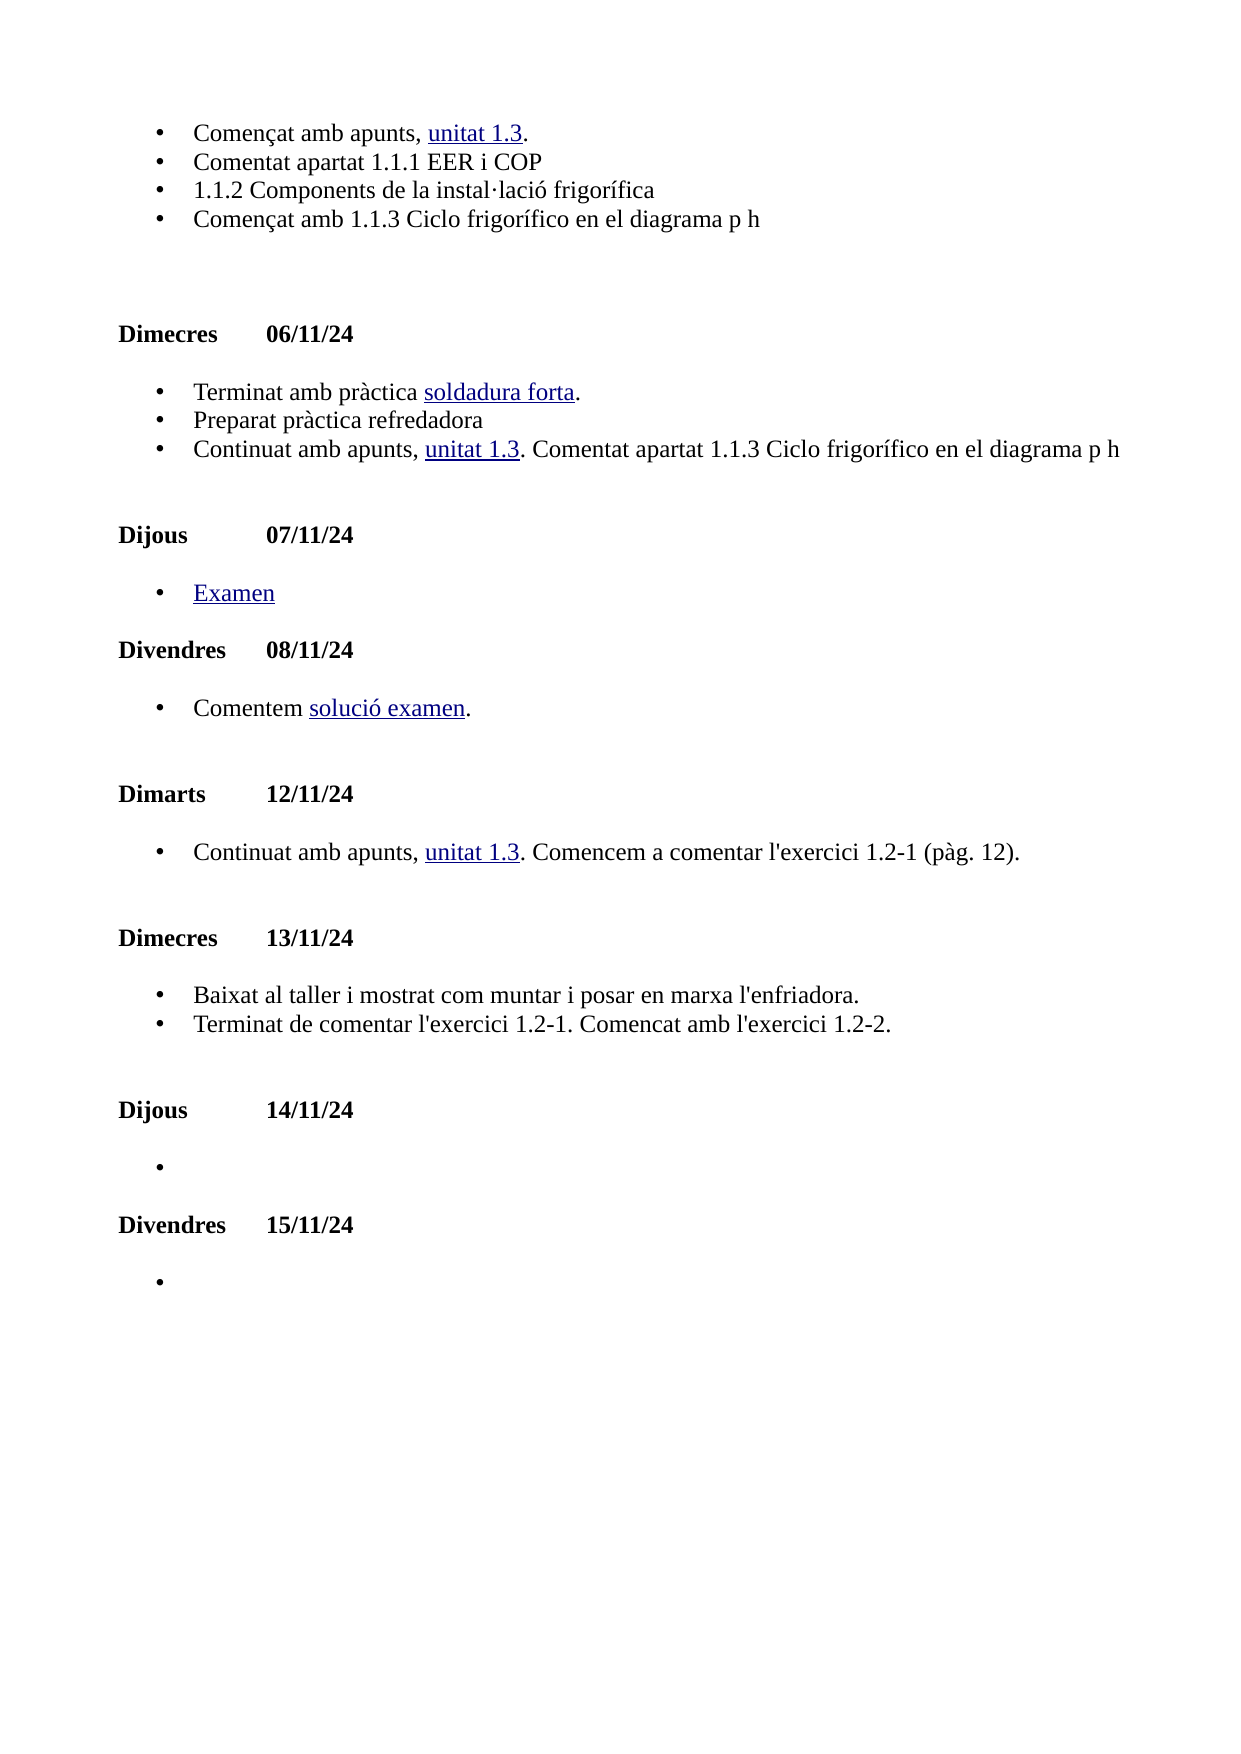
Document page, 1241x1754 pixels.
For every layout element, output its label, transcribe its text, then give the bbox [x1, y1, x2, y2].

list Començat amb apunts, unitat 1.3. [156, 118, 1122, 147]
list Terminat de comentar l'exercici 1.2-1. Comencat amb l'exercici 1.2-2. [156, 1009, 1122, 1038]
list Continuat amb apunts, unitat 1.3. Comencem a comentar l'exercici 1.2-1 (pàg. 12). [156, 837, 1122, 866]
text Dimarts 12/11/24 [118, 779, 1122, 808]
list Preparat pràctica refredadora [156, 406, 1122, 434]
list Comentem solució examen. [156, 693, 1122, 722]
text Dimecres 06/11/24 [118, 319, 1122, 348]
text Dijous 14/11/24 [118, 1096, 1122, 1124]
text Divendres 15/11/24 [118, 1211, 1122, 1239]
text Dijous 07/11/24 [118, 521, 1122, 549]
list Examen [156, 578, 1122, 607]
list Començat amb 1.1.3 Ciclo frigorífico en el diagrama p h [156, 204, 1122, 233]
text Divendres 08/11/24 [118, 636, 1122, 664]
list Comentat apartat 1.1.1 EER i COP [156, 147, 1122, 176]
text Dimecres 13/11/24 [118, 923, 1122, 952]
list Baixat al taller i mostrat com muntar i posar en marxa l'enfriadora. [156, 981, 1122, 1009]
list Terminat amb pràctica soldadura forta. [156, 377, 1122, 406]
list Continuat amb apunts, unitat 1.3. Comentat apartat 1.1.3 Ciclo frigorífico en el diagrama p h [156, 434, 1122, 463]
list 1.1.2 Components de la instal·lació frigorífica [156, 176, 1122, 204]
